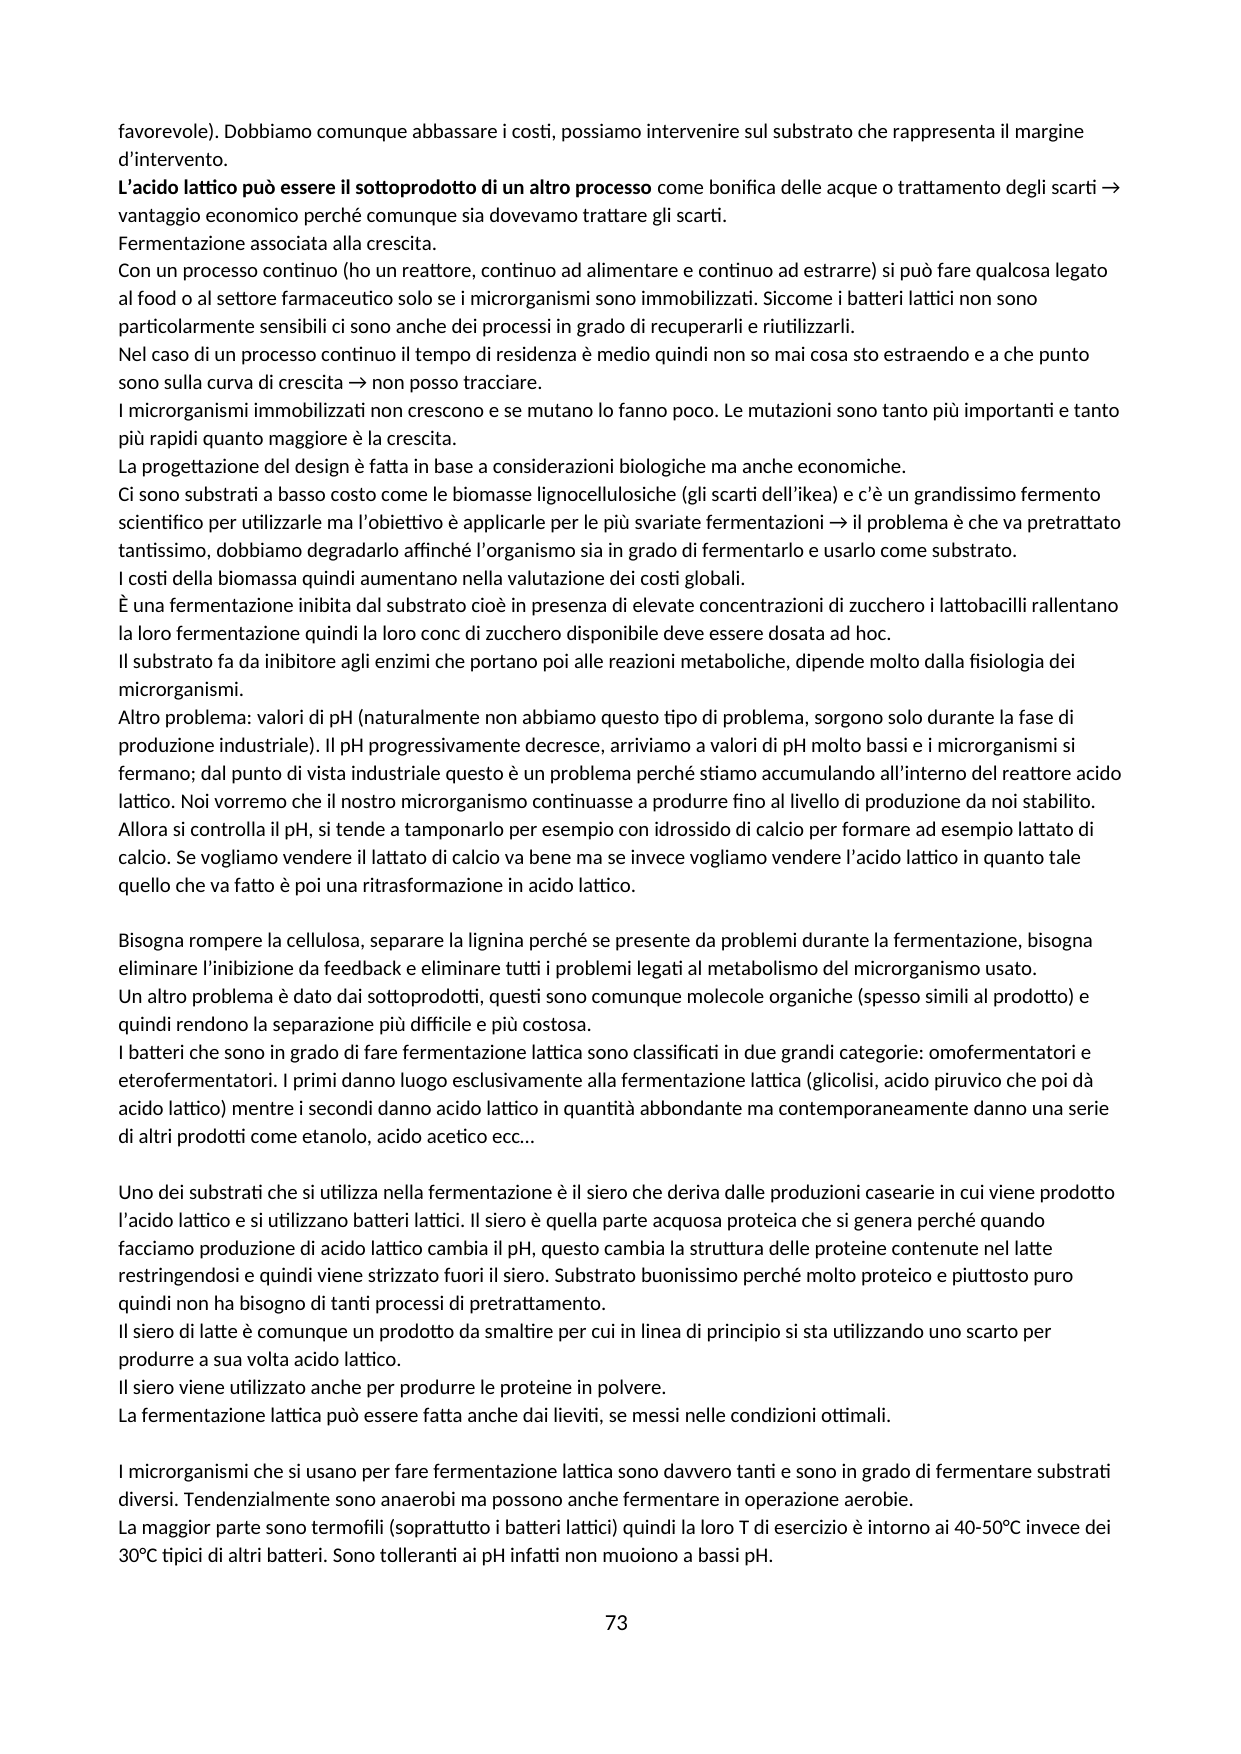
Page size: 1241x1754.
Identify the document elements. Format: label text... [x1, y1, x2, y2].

text favorevole). Dobbiamo comunque abbassare i costi, possiamo intervenire sul substrato che rappresenta il margine d’intervento. L’acido lattico può essere il sottoprodotto di un altro processo come bonifica delle acque o trattamento degli scarti → vantaggio economico perché comunque sia dovevamo trattare gli scarti. Fermentazione associata alla crescita. Con un processo continuo (ho un reattore, continuo ad alimentare e continuo ad estrarre) si può fare qualcosa legato al food o al settore farmaceutico solo se i microrganismi sono immobilizzati. Siccome i batteri lattici non sono particolarmente sensibili ci sono anche dei processi in grado di recuperarli e riutilizzarli. Nel caso di un processo continuo il tempo di residenza è medio quindi non so mai cosa sto estraendo e a che punto sono sulla curva di crescita → non posso tracciare. I microrganismi immobilizzati non crescono e se mutano lo fanno poco. Le mutazioni sono tanto più importanti e tanto più rapidi quanto maggiore è la crescita. La progettazione del design è fatta in base a considerazioni biologiche ma anche economiche. Ci sono substrati a basso costo come le biomasse lignocellulosiche (gli scarti dell’ikea) e c’è un grandissimo fermento scientifico per utilizzarle ma l’obiettivo è applicarle per le più svariate fermentazioni → il problema è che va pretrattato tantissimo, dobbiamo degradarlo affinché l’organismo sia in grado di fermentarlo e usarlo come substrato. I costi della biomassa quindi aumentano nella valutazione dei costi globali. È una fermentazione inibita dal substrato cioè in presenza di elevate concentrazioni di zucchero i lattobacilli rallentano la loro fermentazione quindi la loro conc di zucchero disponibile deve essere dosata ad hoc. Il substrato fa da inibitore agli enzimi che portano poi alle reazioni metaboliche, dipende molto dalla fisiologia dei microrganismi. Altro problema: valori di pH (naturalmente non abbiamo questo tipo di problema, sorgono solo durante la fase di produzione industriale). Il pH progressivamente decresce, arriviamo a valori di pH molto bassi e i microrganismi si fermano; dal punto di vista industriale questo è un problema perché stiamo accumulando all’interno del reattore acido lattico. Noi vorremo che il nostro microrganismo continuasse a produrre fino al livello di produzione da noi stabilito. Allora si controlla il pH, si tende a tamponarlo per esempio con idrossido di calcio per formare ad esempio lattato di calcio. Se vogliamo vendere il lattato di calcio va bene ma se invece vogliamo vendere l’acido lattico in quanto tale quello che va fatto è poi una ritrasformazione in acido lattico. Bisogna rompere la cellulosa, separare la lignina perché se presente da problemi durante la fermentazione, bisogna eliminare l’inibizione da feedback e eliminare tutti i problemi legati al metabolismo del microrganismo usato. [118, 118, 1124, 981]
text Un altro problema è dato dai sottoprodotti, questi sono comunque molecole organiche (spesso simili al prodotto) e quindi rendono la separazione più difficile e più costosa. I batteri che sono in grado di fare fermentazione lattica sono classificati in due grandi categorie: omofermentatori e eterofermentatori. I primi danno luogo esclusivamente alla fermentazione lattica (glicolisi, acido piruvico che poi dà acido lattico) mentre i secondi danno acido lattico in quantità abbondante ma contemporaneamente danno una serie di altri prodotti come etanolo, acido acetico ecc… Uno dei substrati che si utilizza nella fermentazione è il siero che deriva dalle produzioni casearie in cui viene prodotto l’acido lattico e si utilizzano batteri lattici. Il siero è quella parte acquosa proteica che si genera perché quando facciamo produzione di acido lattico cambia il pH, questo cambia la struttura delle proteine contenute nel latte restringendosi e quindi viene strizzato fuori il siero. Substrato buonissimo perché molto proteico e piuttosto puro quindi non ha bisogno di tanti processi di pretrattamento. Il siero di latte è comunque un prodotto da smaltire per cui in linea di principio si sta utilizzando uno scarto per produrre a sua volta acido lattico. Il siero viene utilizzato anche per produrre le proteine in polvere. La fermentazione lattica può essere fatta anche dai lieviti, se messi nelle condizioni ottimali. I microrganismi che si usano per fare fermentazione lattica sono davvero tanti e sono in grado di fermentare substrati diversi. Tendenzialmente sono anaerobi ma possono anche fermentare in operazione aerobie. La maggior parte sono termofili (soprattutto i batteri lattici) quindi la loro T di esercizio è intorno ai 40-50°C invece dei 30°C tipici di altri batteri. Sono tolleranti ai pH infatti non muoiono a bassi pH. [118, 983, 1124, 1567]
